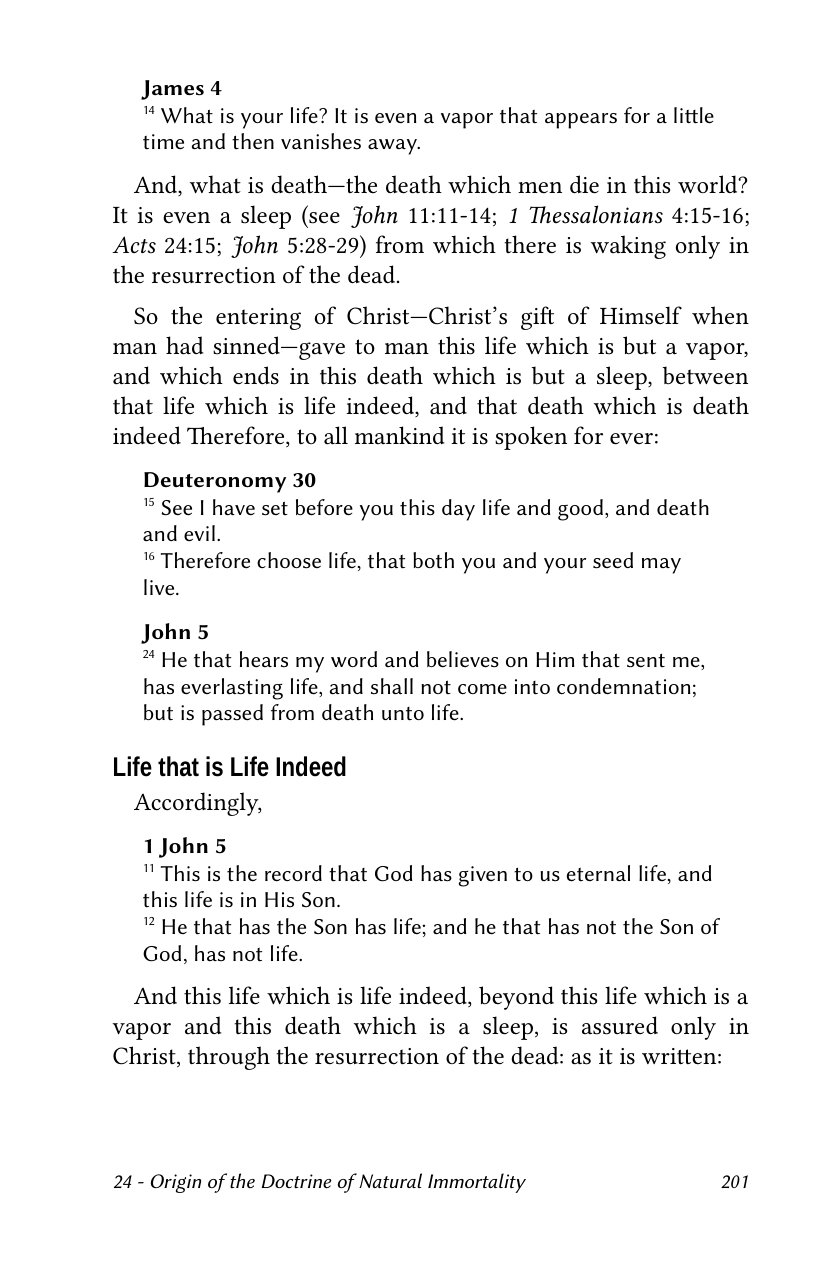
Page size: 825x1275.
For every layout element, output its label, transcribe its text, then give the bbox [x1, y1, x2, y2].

subtitle Life that is Life Indeed [112, 751, 750, 782]
text 16 Therefore choose life, that both you and your seed may live. [142, 548, 720, 601]
text So the entering of Christ—Christ’s gift of Himself when man had sinned—gave to man this life which is but a vapor, and which ends in this death which is but a sleep, between that life which is life indeed, and that death which is death indeed Therefore, to all mankind it is spoken for ever: [112, 303, 750, 451]
text And this life which is life indeed, beyond this life which is a vapor and this death which is a sleep, is assured only in Christ, through the resurrection of the dead: as it is written: [112, 982, 750, 1070]
text James 4 [142, 75, 750, 101]
text 15 See I have set before you this day life and good, and death and evil. [142, 495, 720, 547]
text And, what is death—the death which men die in this world? It is even a sleep (see John 11:11-14; 1 Thessalonians 4:15-16; Acts 24:15; John 5:28-29) from which there is waking only in the resurrection of the dead. [112, 171, 750, 289]
text John 5 [142, 619, 750, 645]
text 11 This is the record that God has given to us eternal life, and this life is in His Son. [142, 860, 720, 913]
text 12 He that has the Son has life; and he that has not the Son of God, has not life. [142, 914, 720, 967]
text 1 John 5 [142, 833, 750, 859]
text Deuteronomy 30 [142, 467, 750, 493]
text Accordingly, [112, 788, 750, 816]
text 14 What is your life? It is even a vapor that appears for a little time and then vanishes away. [142, 103, 720, 155]
text 24 He that hears my word and believes on Him that sent me, has everlasting life, and shall not come into condemnation; but is passed from death unto life. [142, 647, 720, 726]
